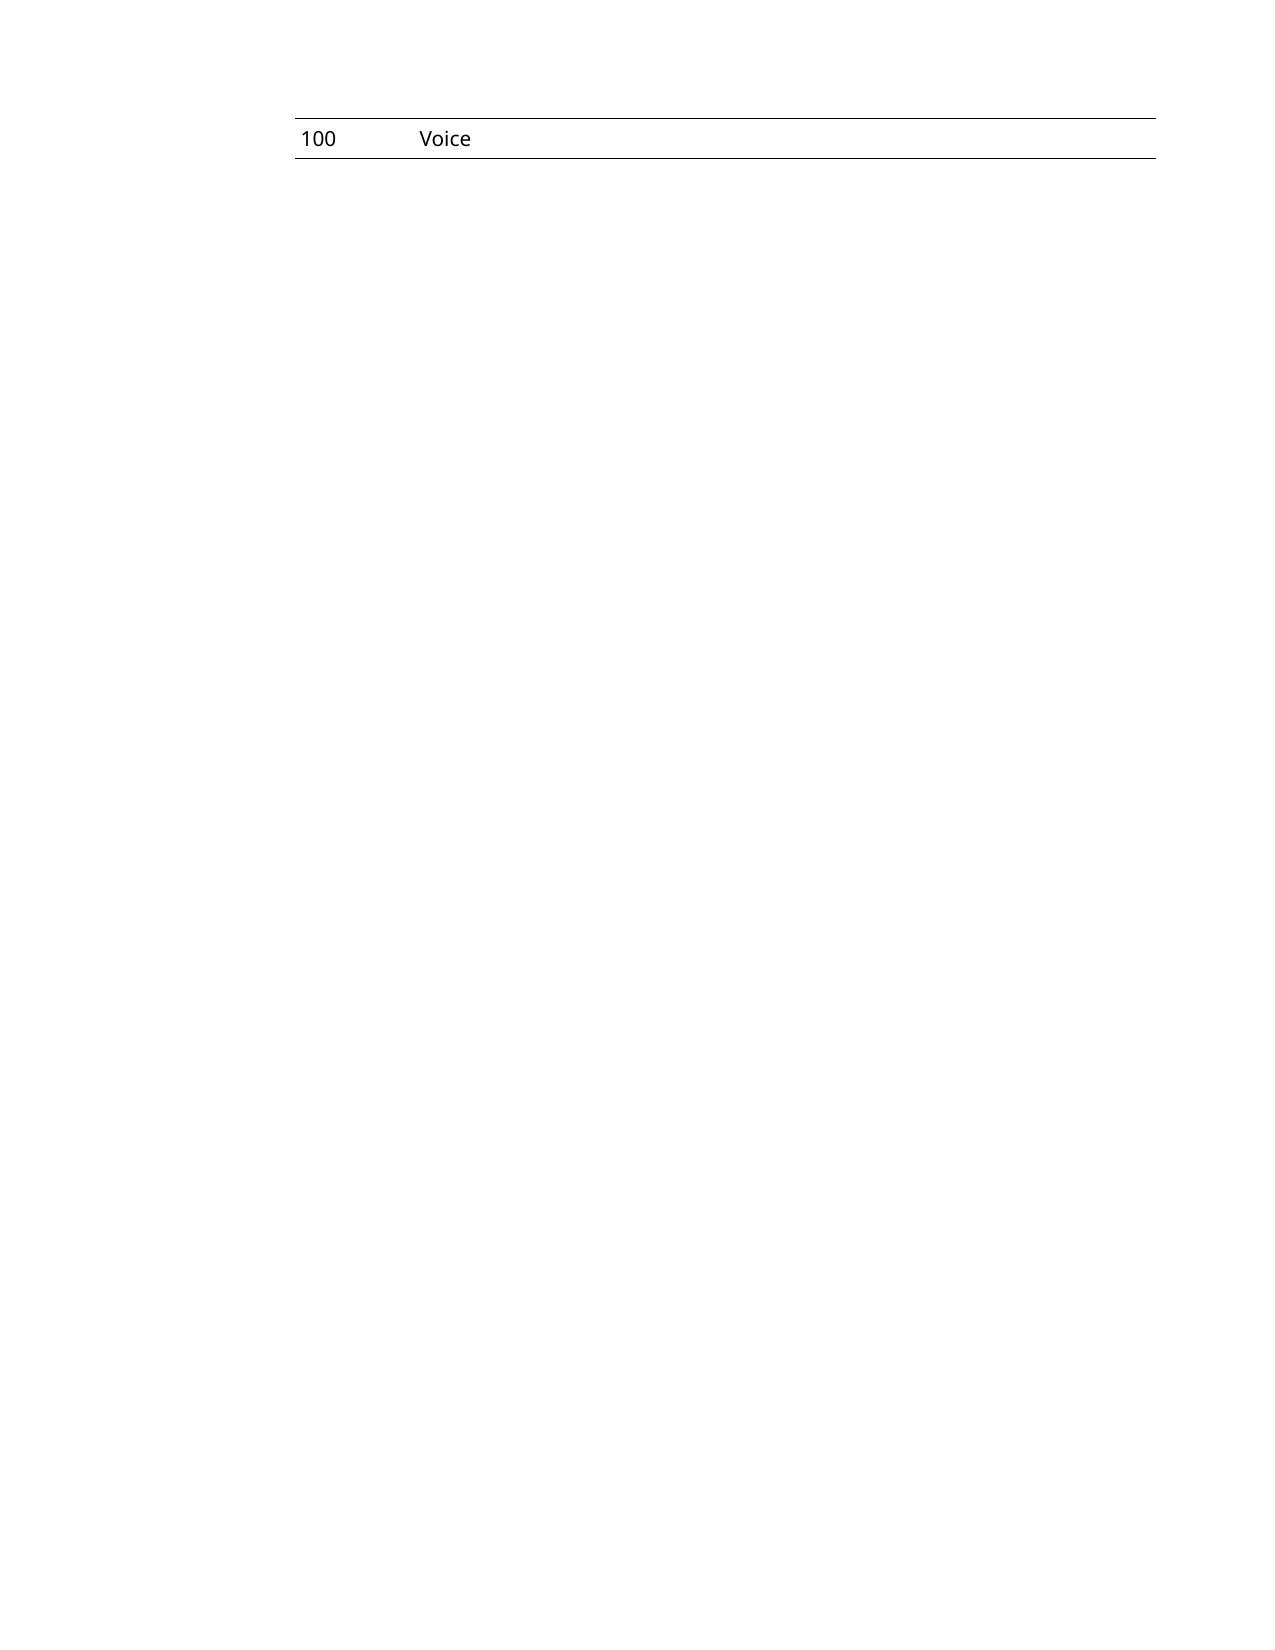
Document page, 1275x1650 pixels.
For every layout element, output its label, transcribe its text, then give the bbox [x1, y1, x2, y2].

table_cell 100 [295, 119, 414, 158]
table_cell [950, 119, 1156, 158]
table_cell Voice [414, 119, 592, 158]
table_cell [784, 119, 950, 158]
table_cell [592, 119, 784, 158]
